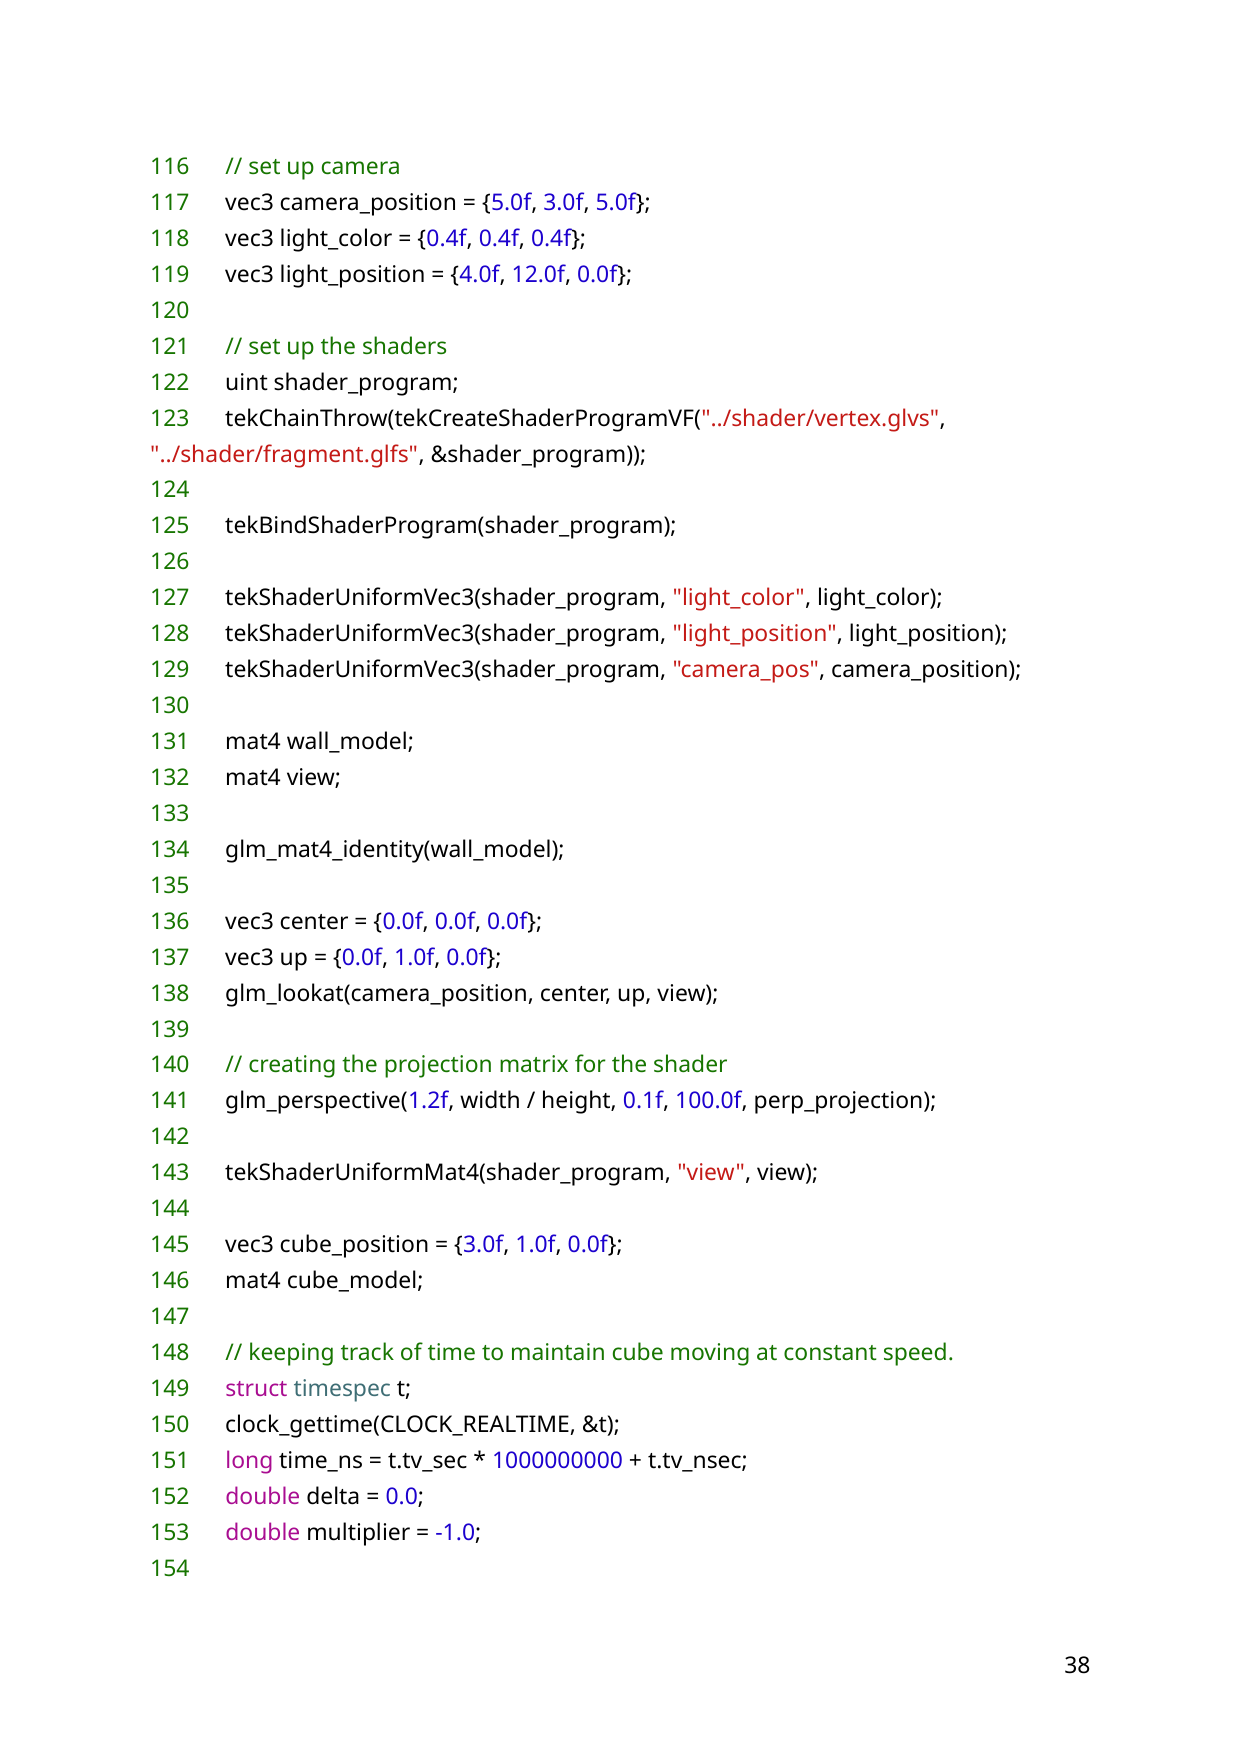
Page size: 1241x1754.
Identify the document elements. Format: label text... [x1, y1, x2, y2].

text 123 tekChainThrow(tekCreateShaderProgramVF("../shader/vertex.glvs", "../shader/fragment.glfs", &shader_program)); [150, 402, 1090, 469]
text 135 [150, 869, 1090, 900]
text 152 double delta = 0.0; [150, 1480, 1090, 1511]
text 141 glm_perspective(1.2f, width / height, 0.1f, 100.0f, perp_projection); [150, 1084, 1090, 1116]
text 146 mat4 cube_model; [150, 1264, 1090, 1295]
text 122 uint shader_program; [150, 366, 1090, 397]
text 127 tekShaderUniformVec3(shader_program, "light_color", light_color); [150, 581, 1090, 612]
text 138 glm_lookat(camera_position, center, up, view); [150, 977, 1090, 1008]
text 140 // creating the projection matrix for the shader [150, 1048, 1090, 1080]
text 137 vec3 up = {0.0f, 1.0f, 0.0f}; [150, 941, 1090, 972]
text 153 double multiplier = -1.0; [150, 1516, 1090, 1547]
text 143 tekShaderUniformMat4(shader_program, "view", view); [150, 1156, 1090, 1187]
text 148 // keeping track of time to maintain cube moving at constant speed. [150, 1336, 1090, 1367]
text 131 mat4 wall_model; [150, 725, 1090, 756]
text 133 [150, 797, 1090, 828]
text 136 vec3 center = {0.0f, 0.0f, 0.0f}; [150, 905, 1090, 936]
text 154 [150, 1552, 1090, 1583]
text 118 vec3 light_color = {0.4f, 0.4f, 0.4f}; [150, 222, 1090, 253]
text 134 glm_mat4_identity(wall_model); [150, 833, 1090, 864]
text 119 vec3 light_position = {4.0f, 12.0f, 0.0f}; [150, 258, 1090, 289]
text 125 tekBindShaderProgram(shader_program); [150, 509, 1090, 541]
text 128 tekShaderUniformVec3(shader_program, "light_position", light_position); [150, 617, 1090, 648]
text 147 [150, 1300, 1090, 1331]
text 117 vec3 camera_position = {5.0f, 3.0f, 5.0f}; [150, 186, 1090, 217]
text 132 mat4 view; [150, 761, 1090, 792]
text 124 [150, 473, 1090, 505]
text 130 [150, 689, 1090, 720]
text 144 [150, 1192, 1090, 1223]
text 121 // set up the shaders [150, 330, 1090, 361]
text 149 struct timespec t; [150, 1372, 1090, 1403]
text 145 vec3 cube_position = {3.0f, 1.0f, 0.0f}; [150, 1228, 1090, 1259]
text 150 clock_gettime(CLOCK_REALTIME, &t); [150, 1408, 1090, 1439]
text 116 // set up camera [150, 150, 1090, 181]
text 120 [150, 294, 1090, 325]
text 126 [150, 545, 1090, 577]
text 129 tekShaderUniformVec3(shader_program, "camera_pos", camera_position); [150, 653, 1090, 684]
text 142 [150, 1120, 1090, 1152]
text 139 [150, 1012, 1090, 1044]
text 151 long time_ns = t.tv_sec * 1000000000 + t.tv_nsec; [150, 1444, 1090, 1475]
